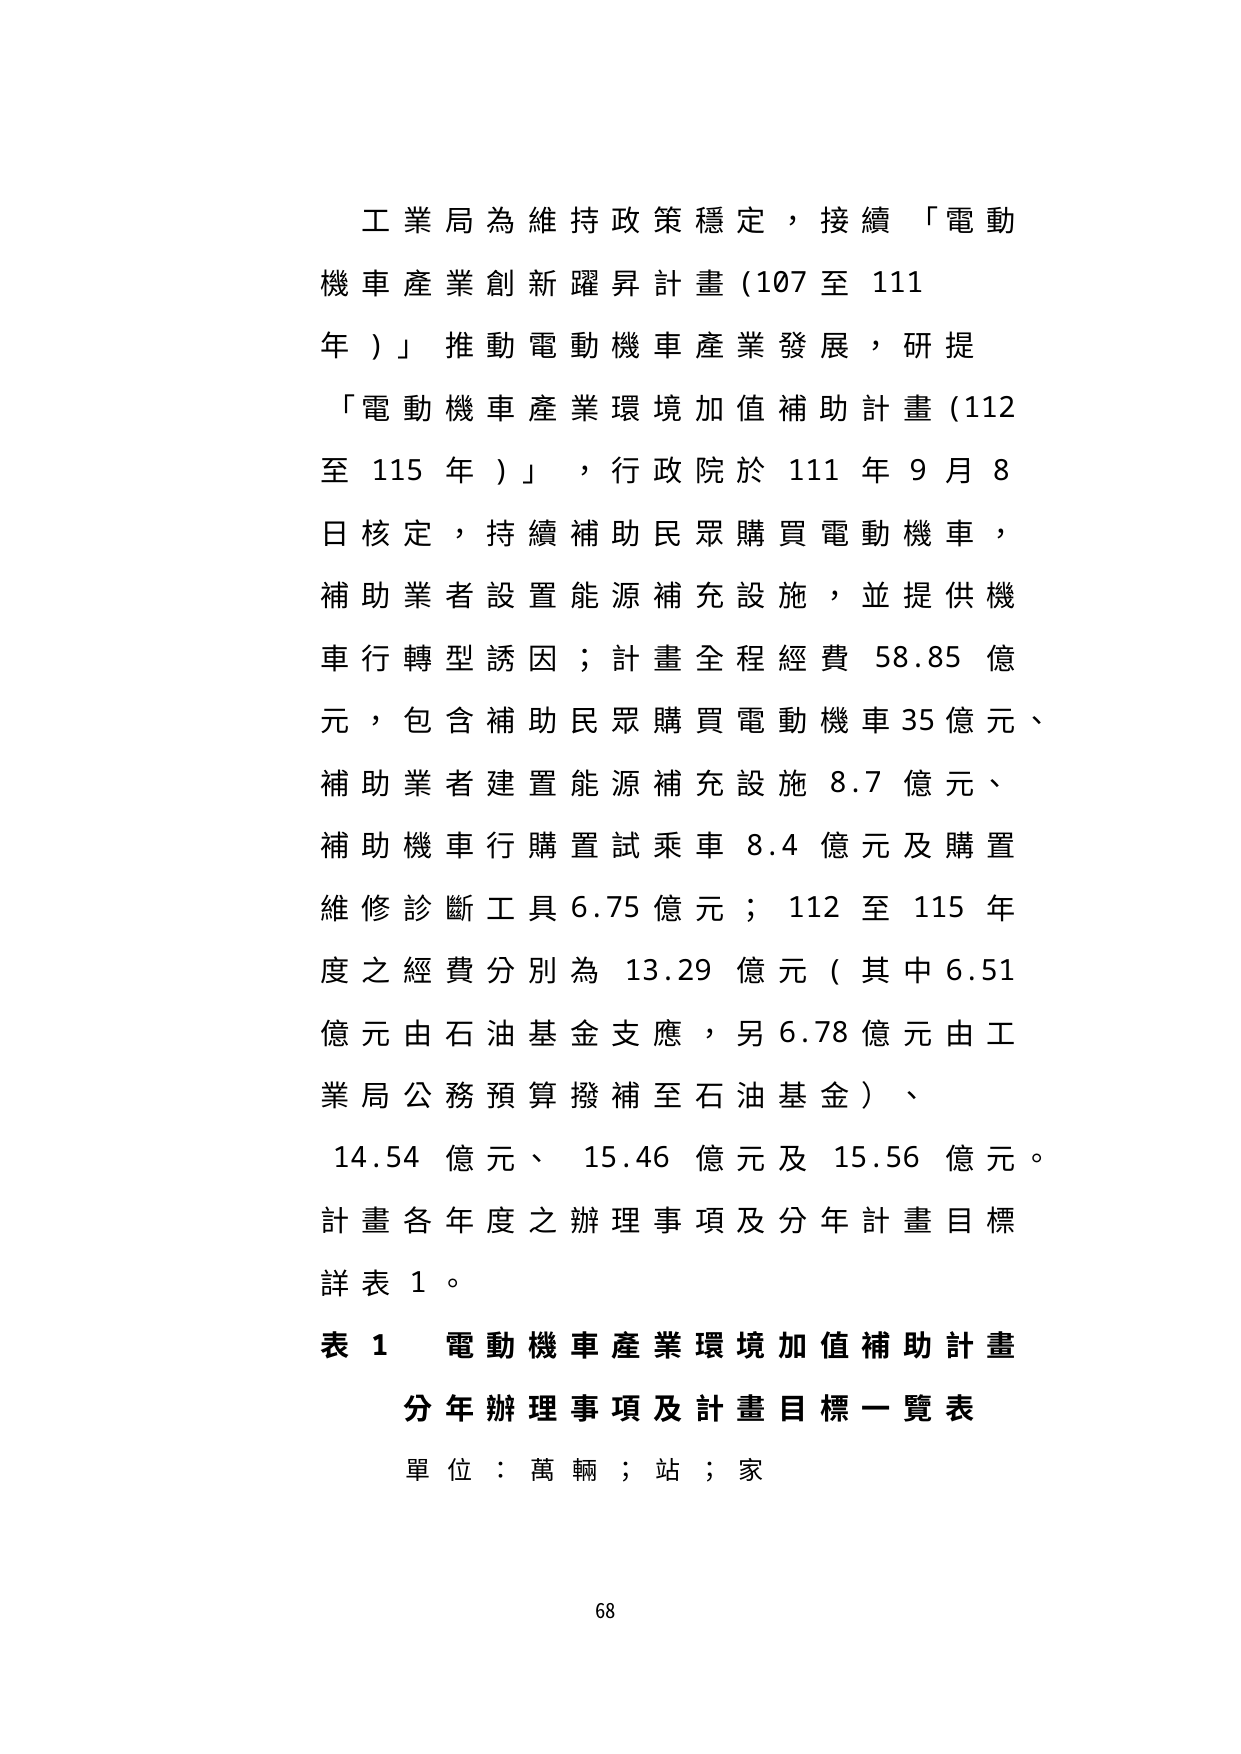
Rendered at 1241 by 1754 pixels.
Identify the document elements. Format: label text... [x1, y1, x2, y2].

text 工業局為維持政策穩定，接續「電動機車產業創新躍昇計畫(107至111年)」推動電動機車產業發展，研提「電動機車產業環境加值補助計畫(112至115年)」，行政院於111年9月8日核定，持續補助民眾購買電動機車，補助業者設置能源補充設施，並提供機車行轉型誘因；計畫全程經費58.85億元，包含補助民眾購買電動機車35億元、補助業者建置能源補充設施8.7億元、補助機車行購置試乘車8.4億元及購置維修診斷工具6.75億元；112至115年度之經費分別為13.29億元(其中6.51億元由石油基金支應，另6.78億元由工業局公務預算撥補至石油基金）、14.54億元、15.46億元及15.56億元。計畫各年度之辦理事項及分年計畫目標詳表1。 [277, 177, 1022, 1302]
text 表1 電動機車產業環境加值補助計畫分年辦理事項及計畫目標一覽表 單位：萬輛；站；家 [276, 1302, 1022, 1490]
